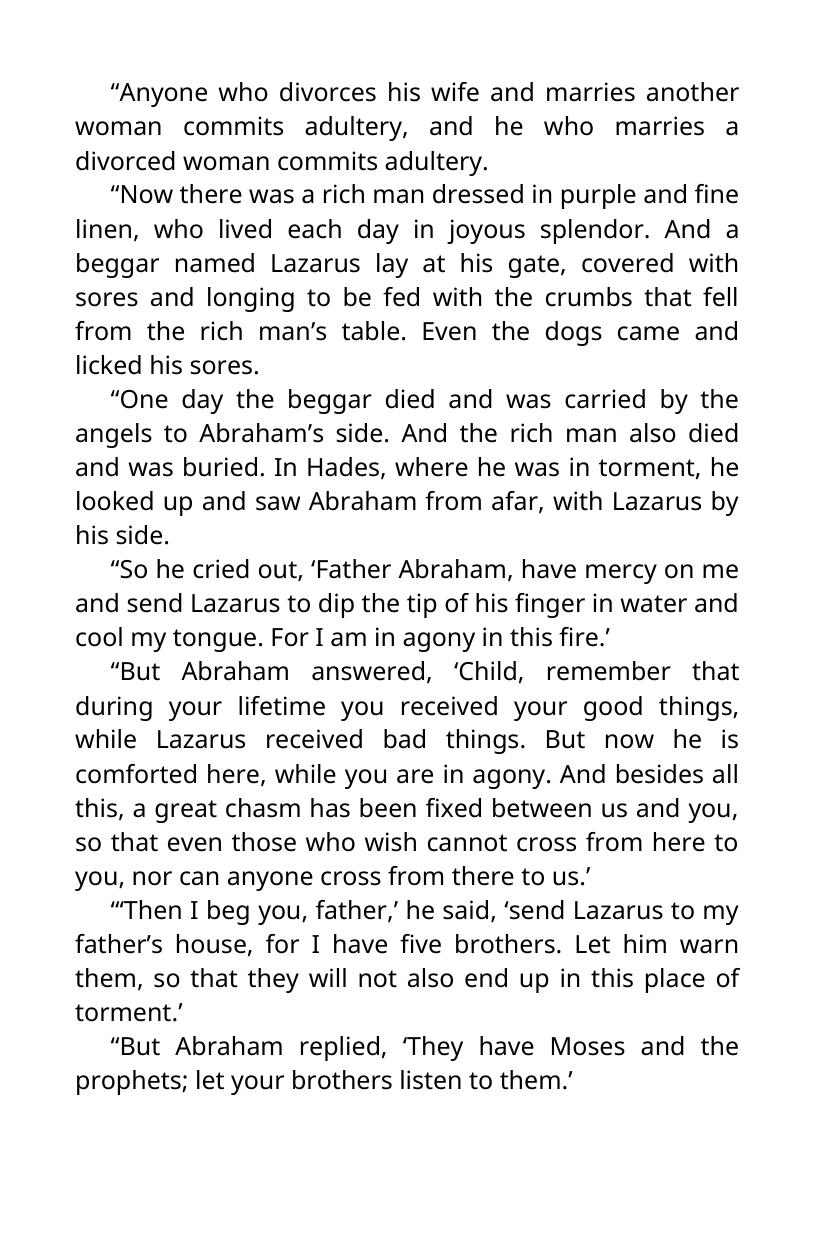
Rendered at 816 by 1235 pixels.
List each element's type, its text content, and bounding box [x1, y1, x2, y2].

text “So he cried out, ‘Father Abraham, have mercy on me and send Lazarus to dip the tip of his finger in water and cool my tongue. For I am in agony in this fire.’ [75, 552, 740, 654]
text “But Abraham replied, ‘They have Moses and the prophets; let your brothers listen to them.’ [75, 1029, 740, 1097]
text “Now there was a rich man dressed in purple and fine linen, who lived each day in joyous splendor. And a beggar named Lazarus lay at his gate, covered with sores and longing to be fed with the crumbs that fell from the rich man’s table. Even the dogs came and licked his sores. [75, 177, 740, 382]
text “One day the beggar died and was carried by the angels to Abraham’s side. And the rich man also died and was buried. In Hades, where he was in torment, he looked up and saw Abraham from afar, with Lazarus by his side. [75, 382, 740, 552]
text “‘Then I beg you, father,’ he said, ‘send Lazarus to my father’s house, for I have five brothers. Let him warn them, so that they will not also end up in this place of torment.’ [75, 892, 740, 1029]
text “But Abraham answered, ‘Child, remember that during your lifetime you received your good things, while Lazarus received bad things. But now he is comforted here, while you are in agony. And besides all this, a great chasm has been fixed between us and you, so that even those who wish cannot cross from here to you, nor can anyone cross from there to us.’ [75, 654, 740, 892]
text “Anyone who divorces his wife and marries another woman commits adultery, and he who marries a divorced woman commits adultery. [75, 75, 740, 177]
